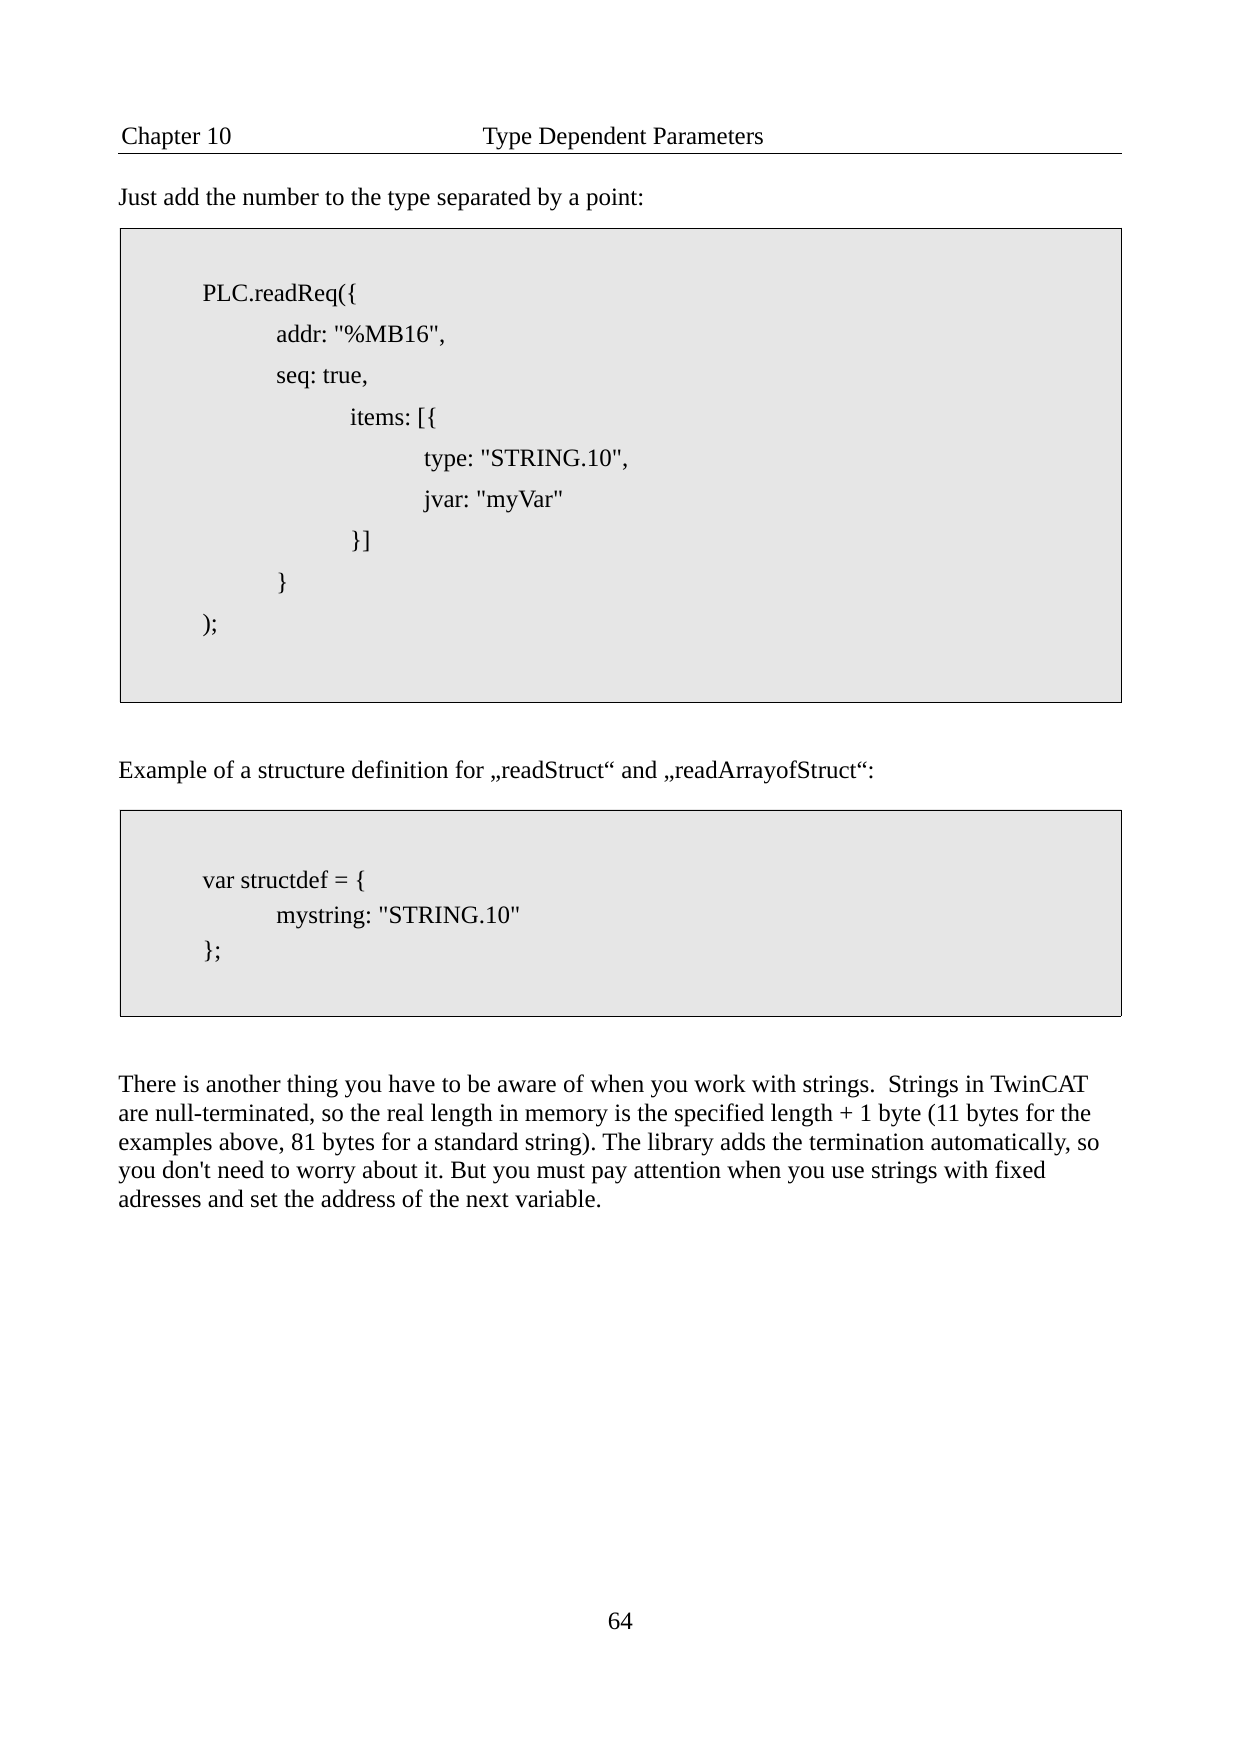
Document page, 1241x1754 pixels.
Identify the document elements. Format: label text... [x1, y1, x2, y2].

text var structdef = { mystring: "STRING.10" }; [128, 860, 1112, 966]
text } [128, 567, 1112, 595]
text There is another thing you have to be aware of when you work with strings. Strings in TwinCAT are null-terminated, so the real length in memory is the specified length + 1 byte (11 bytes for the examples above, 81 bytes for a standard string). The library adds the termination automatically, so you don't need to worry about it. But you must pay attention when you use strings with fixed adresses and set the address of the next variable. [118, 1069, 1122, 1213]
text Example of a structure definition for „readStruct“ and „readArrayofStruct“: [118, 756, 1122, 784]
text type: "STRING.10", [128, 443, 1112, 472]
text PLC.readReq({ [128, 278, 1112, 307]
text }] [128, 525, 1112, 554]
text items: [{ [128, 402, 1112, 430]
text ); [128, 608, 1112, 637]
text addr: "%MB16", [128, 319, 1112, 348]
text Just add the number to the type separated by a point: [118, 182, 1122, 211]
text seq: true, [128, 360, 1112, 389]
text jvar: "myVar" [128, 484, 1112, 513]
